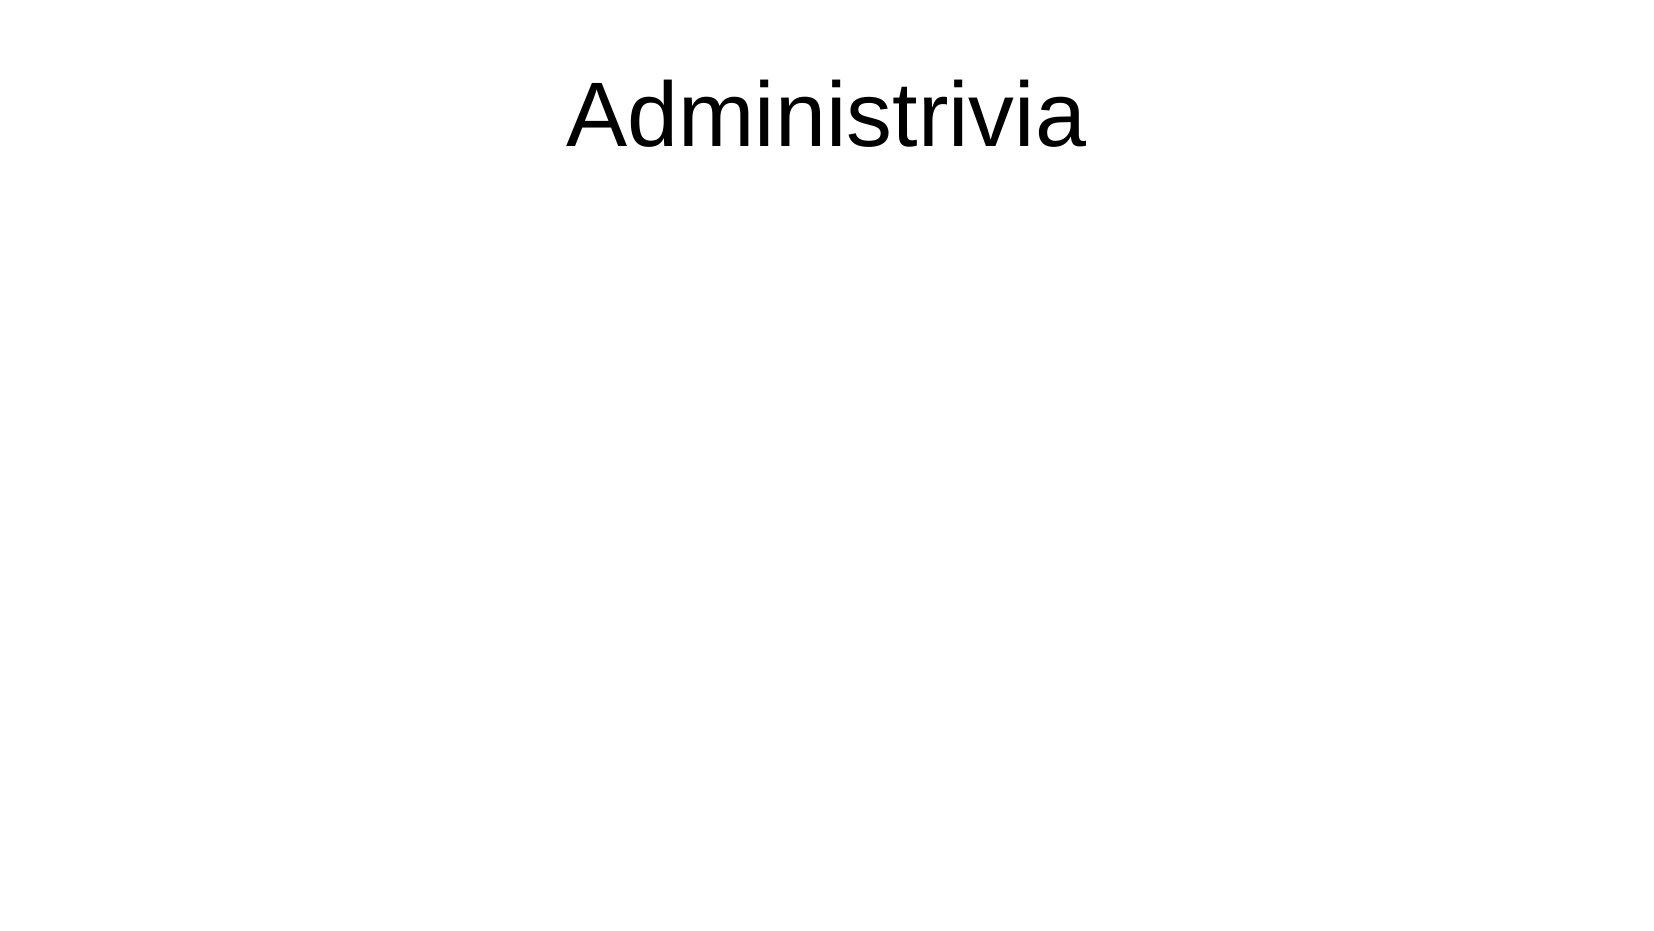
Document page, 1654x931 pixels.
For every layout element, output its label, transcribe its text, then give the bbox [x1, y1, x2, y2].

title Administrivia [82, 37, 1571, 193]
